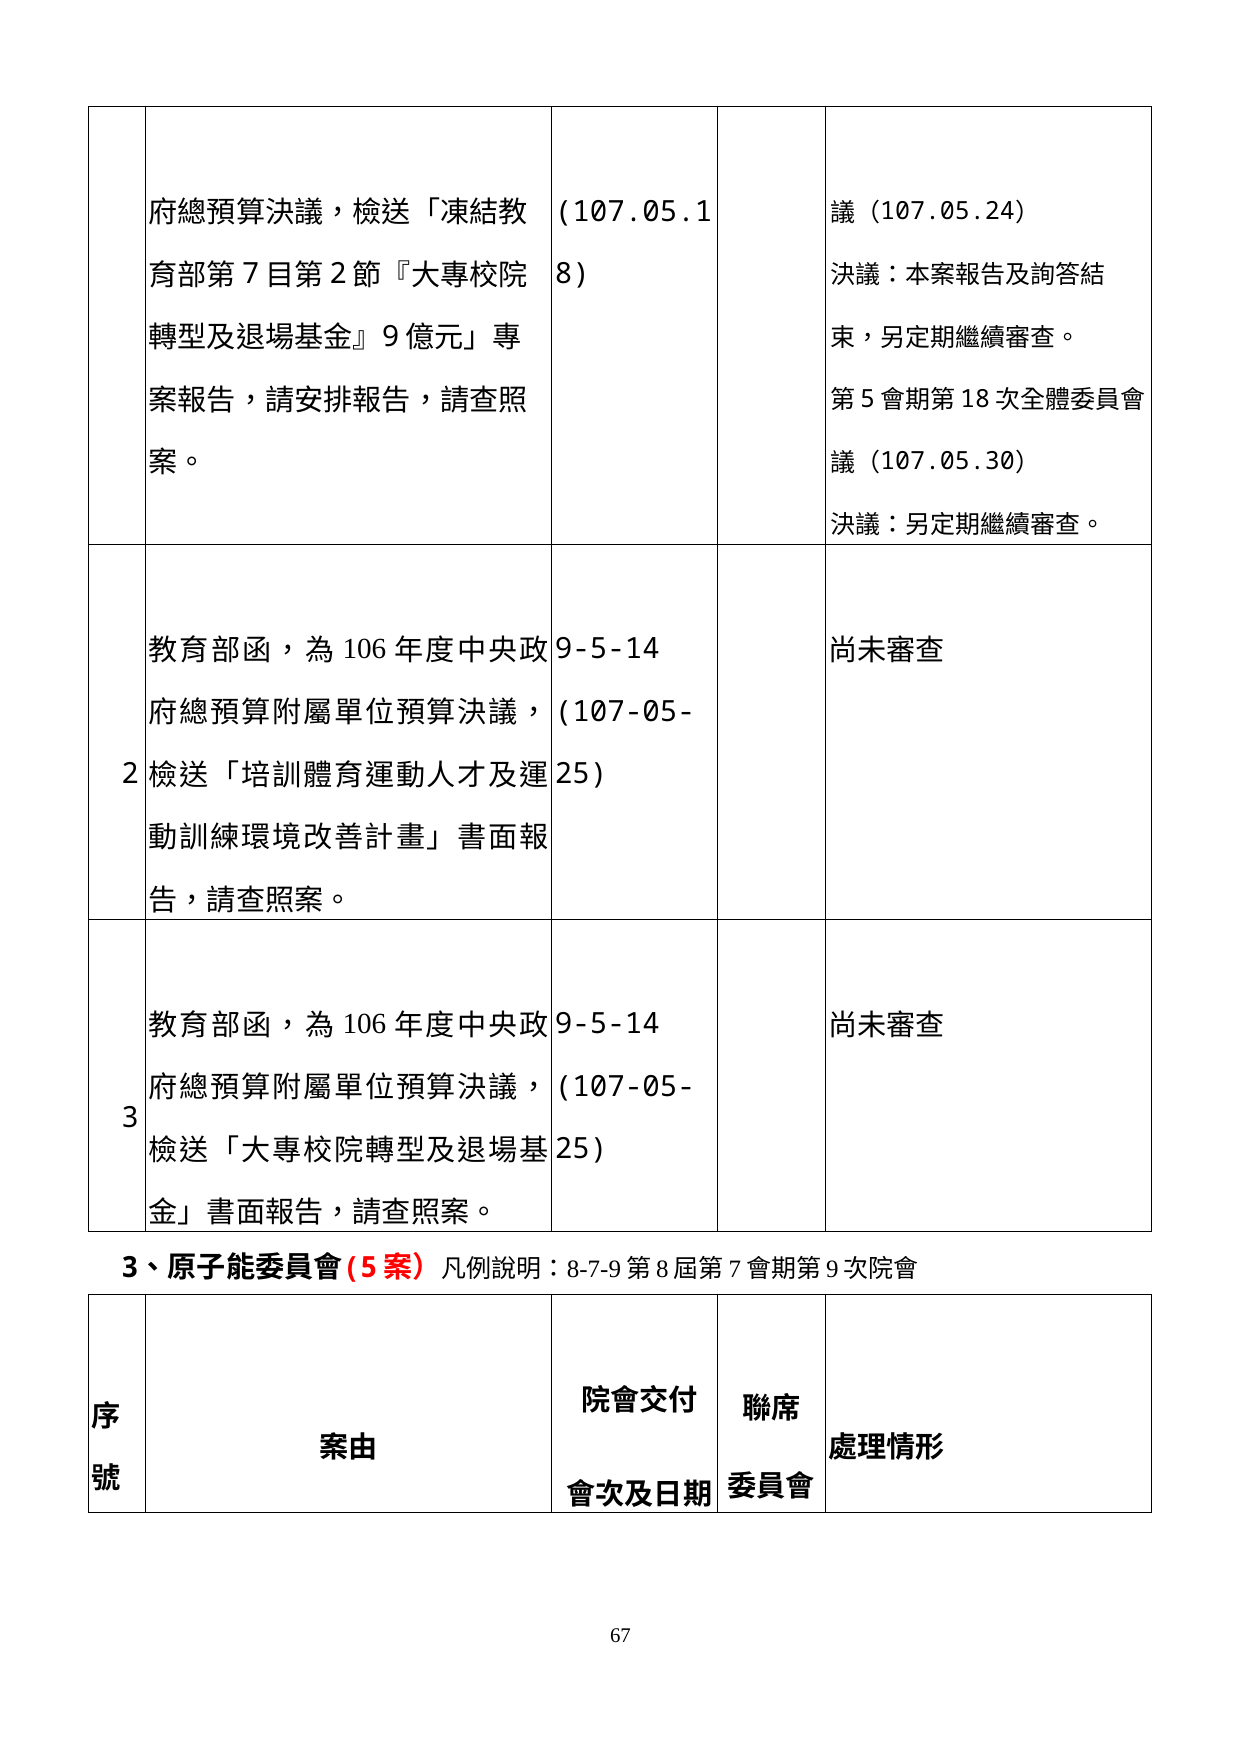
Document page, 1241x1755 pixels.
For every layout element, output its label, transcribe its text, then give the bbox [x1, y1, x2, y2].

table_header 院會交付 會次及日期 [552, 1295, 717, 1512]
table_header 案由 [146, 1295, 551, 1512]
table_cell 尚未審查 [826, 920, 1151, 1231]
table_cell 9-5-14 (107-05-25) [552, 920, 717, 1231]
table_header 序號 [89, 1295, 145, 1512]
table_cell [89, 920, 145, 1231]
table_cell 尚未審查 [826, 545, 1151, 918]
table_cell 府總預算決議，檢送「凍結教育部第7目第2節『大專校院轉型及退場基金』9億元」專案報告，請安排報告，請查照案。 [146, 107, 551, 543]
table_cell (107.05.18) [552, 107, 717, 543]
table_cell [718, 920, 825, 1231]
table_cell 教育部函，為106年度中央政府總預算附屬單位預算決議，檢送「大專校院轉型及退場基金」書面報告，請查照案。 [146, 920, 551, 1231]
table_cell [89, 545, 145, 918]
table_cell [718, 107, 825, 543]
table_cell [89, 107, 145, 543]
table_cell 議（107.05.24） 決議：本案報告及詢答結束，另定期繼續審查。 第5會期第18次全體委員會議（107.05.30） 決議：另定期繼續審查。 [826, 107, 1151, 543]
table_cell 9-5-14 (107-05-25) [552, 545, 717, 918]
table_cell 教育部函，為106年度中央政府總預算附屬單位預算決議，檢送「培訓體育運動人才及運動訓練環境改善計畫」書面報告，請查照案。 [146, 545, 551, 918]
text 3、原子能委員會(5案）凡例說明：8-7-9第8屆第7會期第9次院會 [89, 1244, 1152, 1286]
table_header 聯席 委員會 [718, 1295, 825, 1512]
table_cell [718, 545, 825, 918]
table_header 處理情形 [826, 1295, 1151, 1512]
